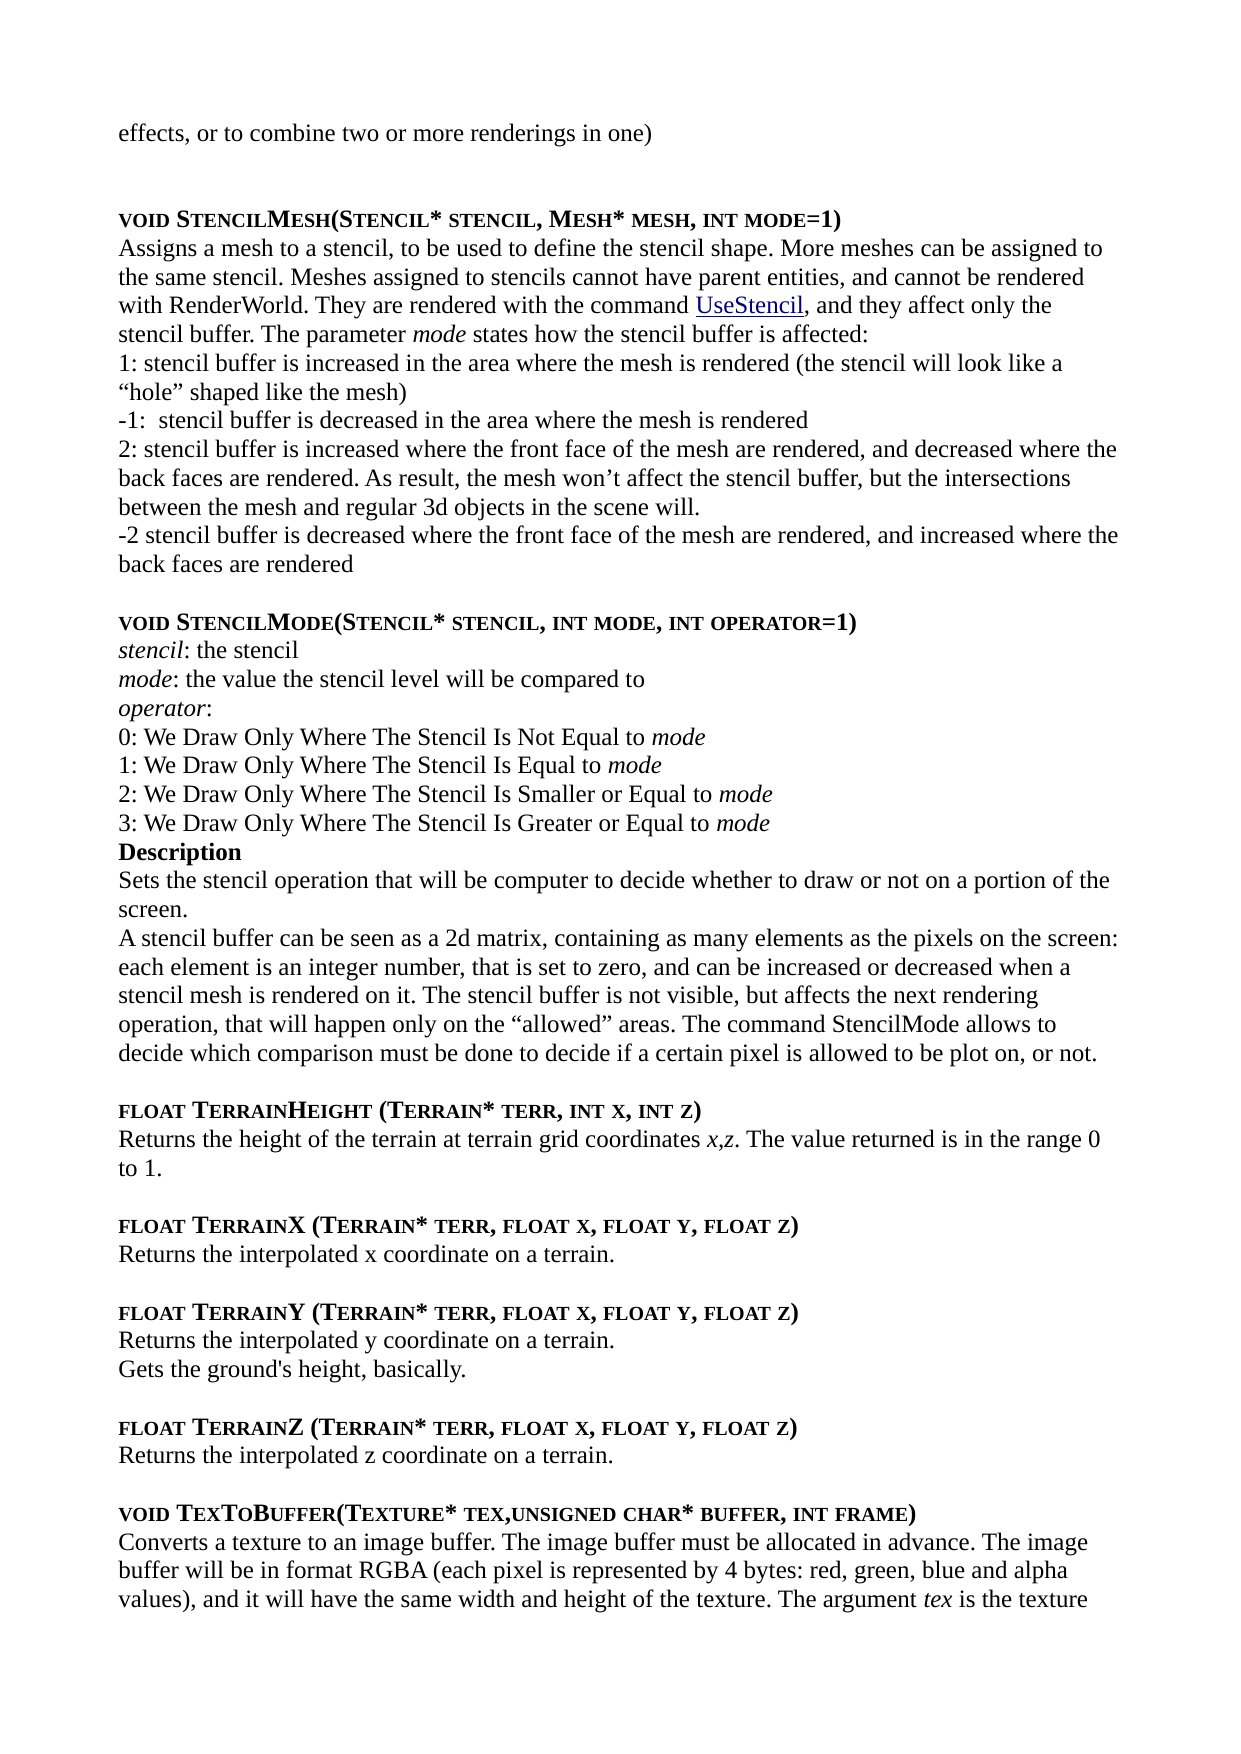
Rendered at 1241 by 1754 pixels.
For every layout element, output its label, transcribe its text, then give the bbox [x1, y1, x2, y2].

text -1: stencil buffer is decreased in the area where the mesh is rendered [118, 406, 1122, 434]
text operator: [118, 693, 1122, 722]
text float TerrainHeight (Terrain* terr, int x, int z) [118, 1096, 1122, 1124]
text 2: stencil buffer is increased where the front face of the mesh are rendered, and decreased where the back faces are rendered. As result, the mesh won’t affect the stencil buffer, but the intersections between the mesh and regular 3d objects in the scene will. [118, 434, 1122, 521]
text 1: stencil buffer is increased in the area where the mesh is rendered (the stencil will look like a “hole” shaped like the mesh) [118, 348, 1122, 406]
text Assigns a mesh to a stencil, to be used to define the stencil shape. More meshes can be assigned to the same stencil. Meshes assigned to stencils cannot have parent entities, and cannot be rendered with RenderWorld. They are rendered with the command UseStencil, and they affect only the stencil buffer. The parameter mode states how the stencil buffer is affected: [118, 233, 1122, 348]
text 3: We Draw Only Where The Stencil Is Greater or Equal to mode [118, 808, 1122, 837]
text 2: We Draw Only Where The Stencil Is Smaller or Equal to mode [118, 779, 1122, 808]
text void StencilMode(Stencil* stencil, int mode, int operator=1) [118, 607, 1122, 636]
text float TerrainZ (Terrain* terr, float x, float y, float z) [118, 1412, 1122, 1441]
text 1: We Draw Only Where The Stencil Is Equal to mode [118, 751, 1122, 779]
text Converts a texture to an image buffer. The image buffer must be allocated in advance. The image buffer will be in format RGBA (each pixel is represented by 4 bytes: red, green, blue and alpha values), and it will have the same width and height of the texture. The argument tex is the texture [118, 1527, 1122, 1613]
text void StencilMesh(Stencil* stencil, Mesh* mesh, int mode=1) [118, 204, 1122, 233]
text float TerrainY (Terrain* terr, float x, float y, float z) [118, 1297, 1122, 1326]
text A stencil buffer can be seen as a 2d matrix, containing as many elements as the pixels on the screen: each element is an integer number, that is set to zero, and can be increased or decreased when a stencil mesh is rendered on it. The stencil buffer is not visible, but affects the next rendering operation, that will happen only on the “allowed” areas. The command StencilMode allows to decide which comparison must be done to decide if a certain pixel is allowed to be plot on, or not. [118, 923, 1122, 1067]
text Returns the height of the terrain at terrain grid coordinates x,z. The value returned is in the range 0 to 1. [118, 1124, 1122, 1182]
text float TerrainX (Terrain* terr, float x, float y, float z) [118, 1211, 1122, 1239]
text Returns the interpolated z coordinate on a terrain. [118, 1441, 1122, 1469]
text Description [118, 837, 1122, 866]
text Returns the interpolated x coordinate on a terrain. [118, 1239, 1122, 1268]
text void TexToBuffer(Texture* tex,unsigned char* buffer, int frame) [118, 1498, 1122, 1527]
text mode: the value the stencil level will be compared to [118, 664, 1122, 693]
text effects, or to combine two or more renderings in one) [118, 118, 1122, 147]
text -2 stencil buffer is decreased where the front face of the mesh are rendered, and increased where the back faces are rendered [118, 521, 1122, 578]
text 0: We Draw Only Where The Stencil Is Not Equal to mode [118, 722, 1122, 751]
text Sets the stencil operation that will be computer to decide whether to draw or not on a portion of the screen. [118, 866, 1122, 923]
text Gets the ground's height, basically. [118, 1354, 1122, 1383]
text stencil: the stencil [118, 636, 1122, 664]
text Returns the interpolated y coordinate on a terrain. [118, 1326, 1122, 1354]
